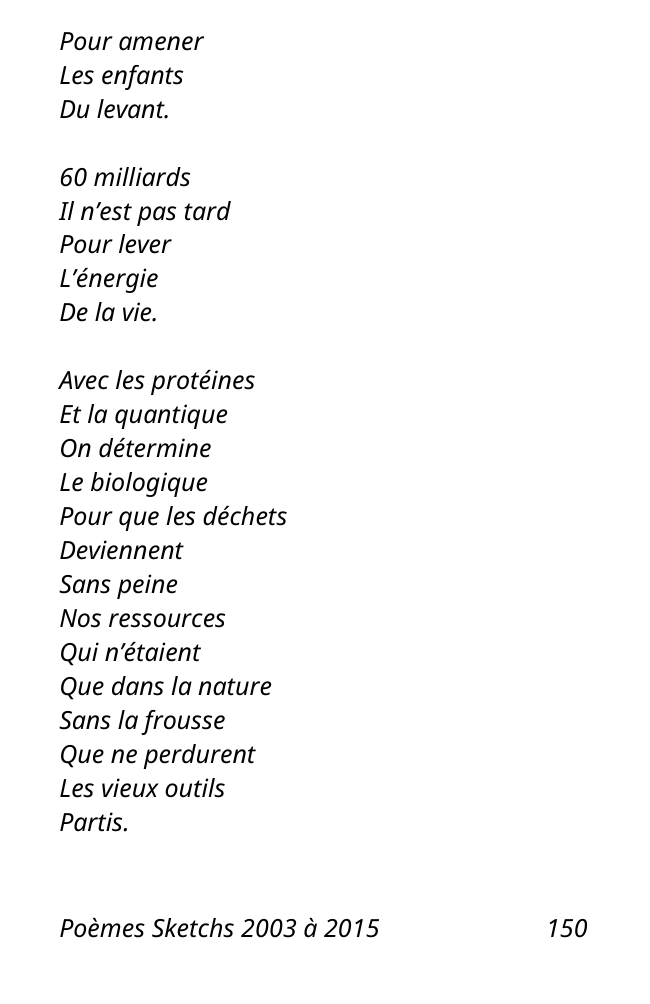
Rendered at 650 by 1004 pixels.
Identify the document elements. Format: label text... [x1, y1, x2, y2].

text Qui n’étaient [59, 635, 591, 669]
text Et la quantique [59, 397, 591, 431]
text Avec les protéines [59, 363, 591, 397]
text Pour que les déchets [59, 499, 591, 533]
text Il n’est pas tard [59, 193, 591, 227]
text Pour lever [59, 227, 591, 261]
text Que ne perdurent [59, 737, 591, 771]
text On détermine [59, 431, 591, 465]
text De la vie. [59, 295, 591, 329]
text Les enfants [59, 58, 591, 92]
text Que dans la nature [59, 669, 591, 703]
text Pour amener [59, 24, 591, 58]
text Sans la frousse [59, 703, 591, 737]
text Du levant. [59, 92, 591, 126]
text Nos ressources [59, 601, 591, 635]
text Deviennent [59, 533, 591, 567]
text 60 milliards [59, 159, 591, 193]
text Les vieux outils [59, 771, 591, 805]
text Partis. [59, 805, 591, 839]
text L’énergie [59, 261, 591, 295]
text Le biologique [59, 465, 591, 499]
text Sans peine [59, 567, 591, 601]
